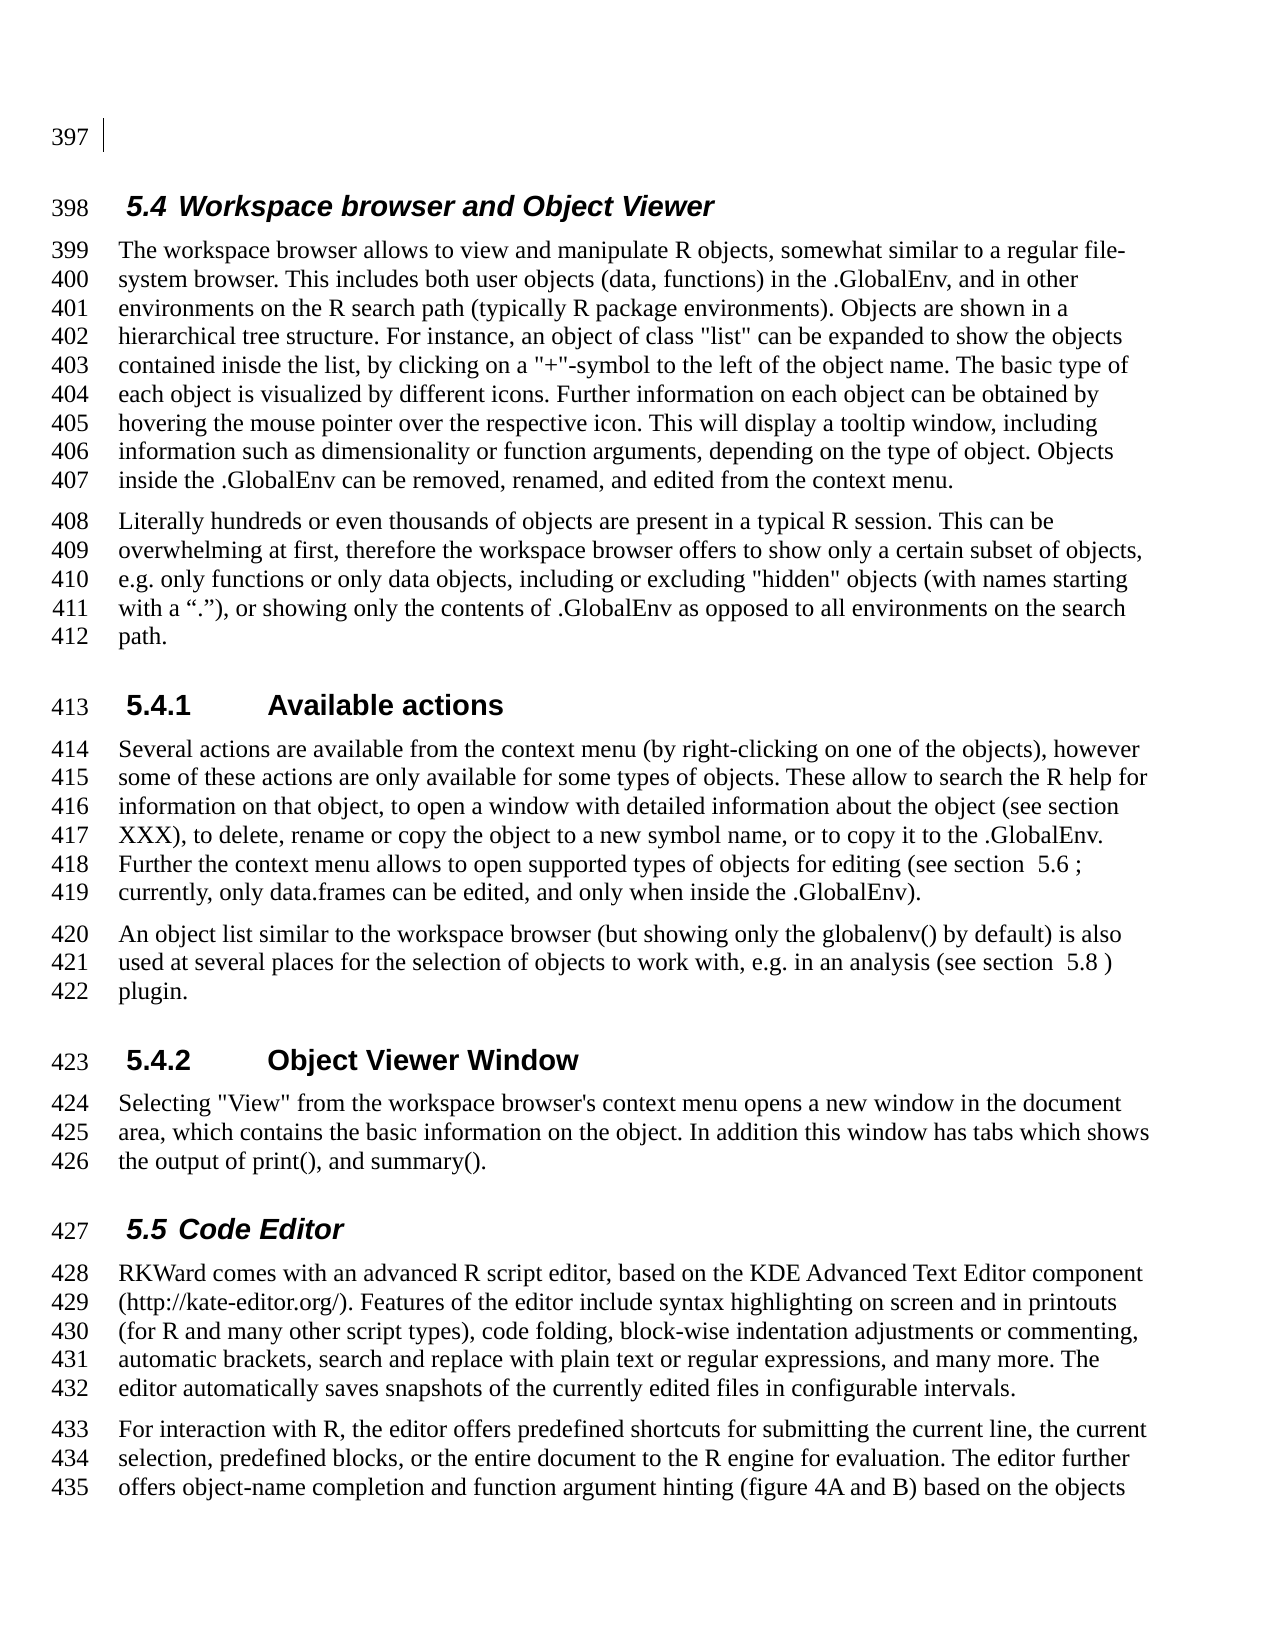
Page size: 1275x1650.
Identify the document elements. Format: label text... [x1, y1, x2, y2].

subtitle Workspace browser and Object Viewer [118, 189, 1157, 223]
subtitle Available actions [118, 688, 1157, 721]
text Selecting "View" from the workspace browser's context menu opens a new window in the document area, which contains the basic information on the object. In addition this window has tabs which shows the output of print(), and summary(). [118, 1088, 1157, 1175]
text Several actions are available from the context menu (by right-clicking on one of the objects), however some of these actions are only available for some types of objects. These allow to search the R help for information on that object, to open a window with detailed information about the object (see section XXX), to delete, rename or copy the object to a new symbol name, or to copy it to the .GlobalEnv. Further the context menu allows to open supported types of objects for editing (see section 5.6 ; currently, only data.frames can be edited, and only when inside the .GlobalEnv). [118, 734, 1157, 906]
text An object list similar to the workspace browser (but showing only the globalenv() by default) is also used at several places for the selection of objects to work with, e.g. in an analysis (see section 5.8 ) plugin. [118, 919, 1157, 1005]
subtitle Code Editor [118, 1212, 1157, 1246]
subtitle Object Viewer Window [118, 1042, 1157, 1076]
text Literally hundreds or even thousands of objects are present in a typical R session. This can be overwhelming at first, therefore the workspace browser offers to show only a certain subset of objects, e.g. only functions or only data objects, including or excluding "hidden" objects (with names starting with a “.”), or showing only the contents of .GlobalEnv as opposed to all environments on the search path. [118, 506, 1157, 650]
text For interaction with R, the editor offers predefined shortcuts for submitting the current line, the current selection, predefined blocks, or the entire document to the R engine for evaluation. The editor further offers object-name completion and function argument hinting (figure 4A and B) based on the objects [118, 1414, 1157, 1501]
text The workspace browser allows to view and manipulate R objects, somewhat similar to a regular file-system browser. This includes both user objects (data, functions) in the .GlobalEnv, and in other environments on the R search path (typically R package environments). Objects are shown in a hierarchical tree structure. For instance, an object of class "list" can be expanded to show the objects contained inisde the list, by clicking on a "+"-symbol to the left of the object name. The basic type of each object is visualized by different icons. Further information on each object can be obtained by hovering the mouse pointer over the respective icon. This will display a tooltip window, including information such as dimensionality or function arguments, depending on the type of object. Objects inside the .GlobalEnv can be removed, renamed, and edited from the context menu. [118, 235, 1157, 494]
text RKWard comes with an advanced R script editor, based on the KDE Advanced Text Editor component (http://kate-editor.org/). Features of the editor include syntax highlighting on screen and in printouts (for R and many other script types), code folding, block-wise indentation adjustments or commenting, automatic brackets, search and replace with plain text or regular expressions, and many more. The editor automatically saves snapshots of the currently edited files in configurable intervals. [118, 1258, 1157, 1402]
